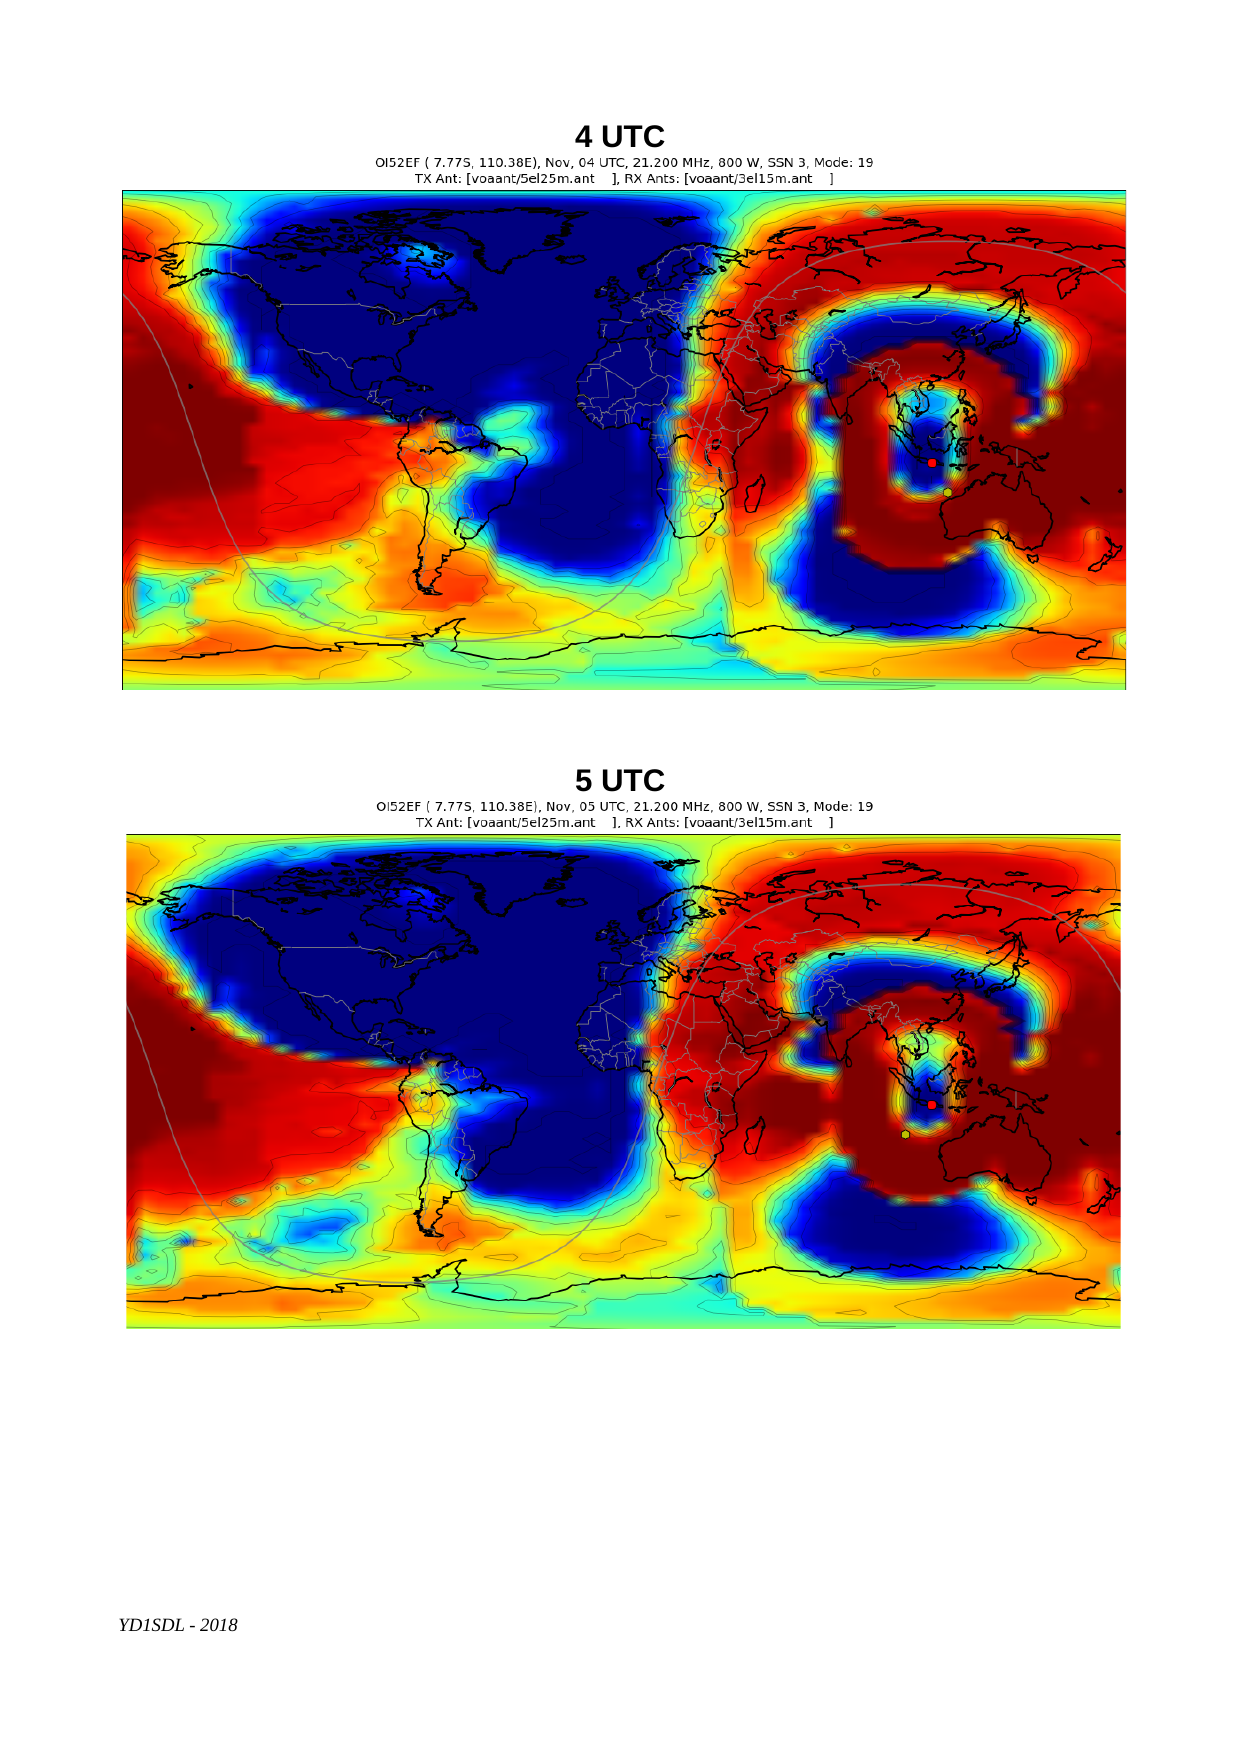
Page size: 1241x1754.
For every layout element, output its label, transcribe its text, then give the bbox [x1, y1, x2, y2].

text 4 UTC [118, 118, 1122, 154]
picture [126, 797, 1121, 1329]
picture [121, 154, 1127, 690]
text 5 UTC [118, 762, 1122, 798]
